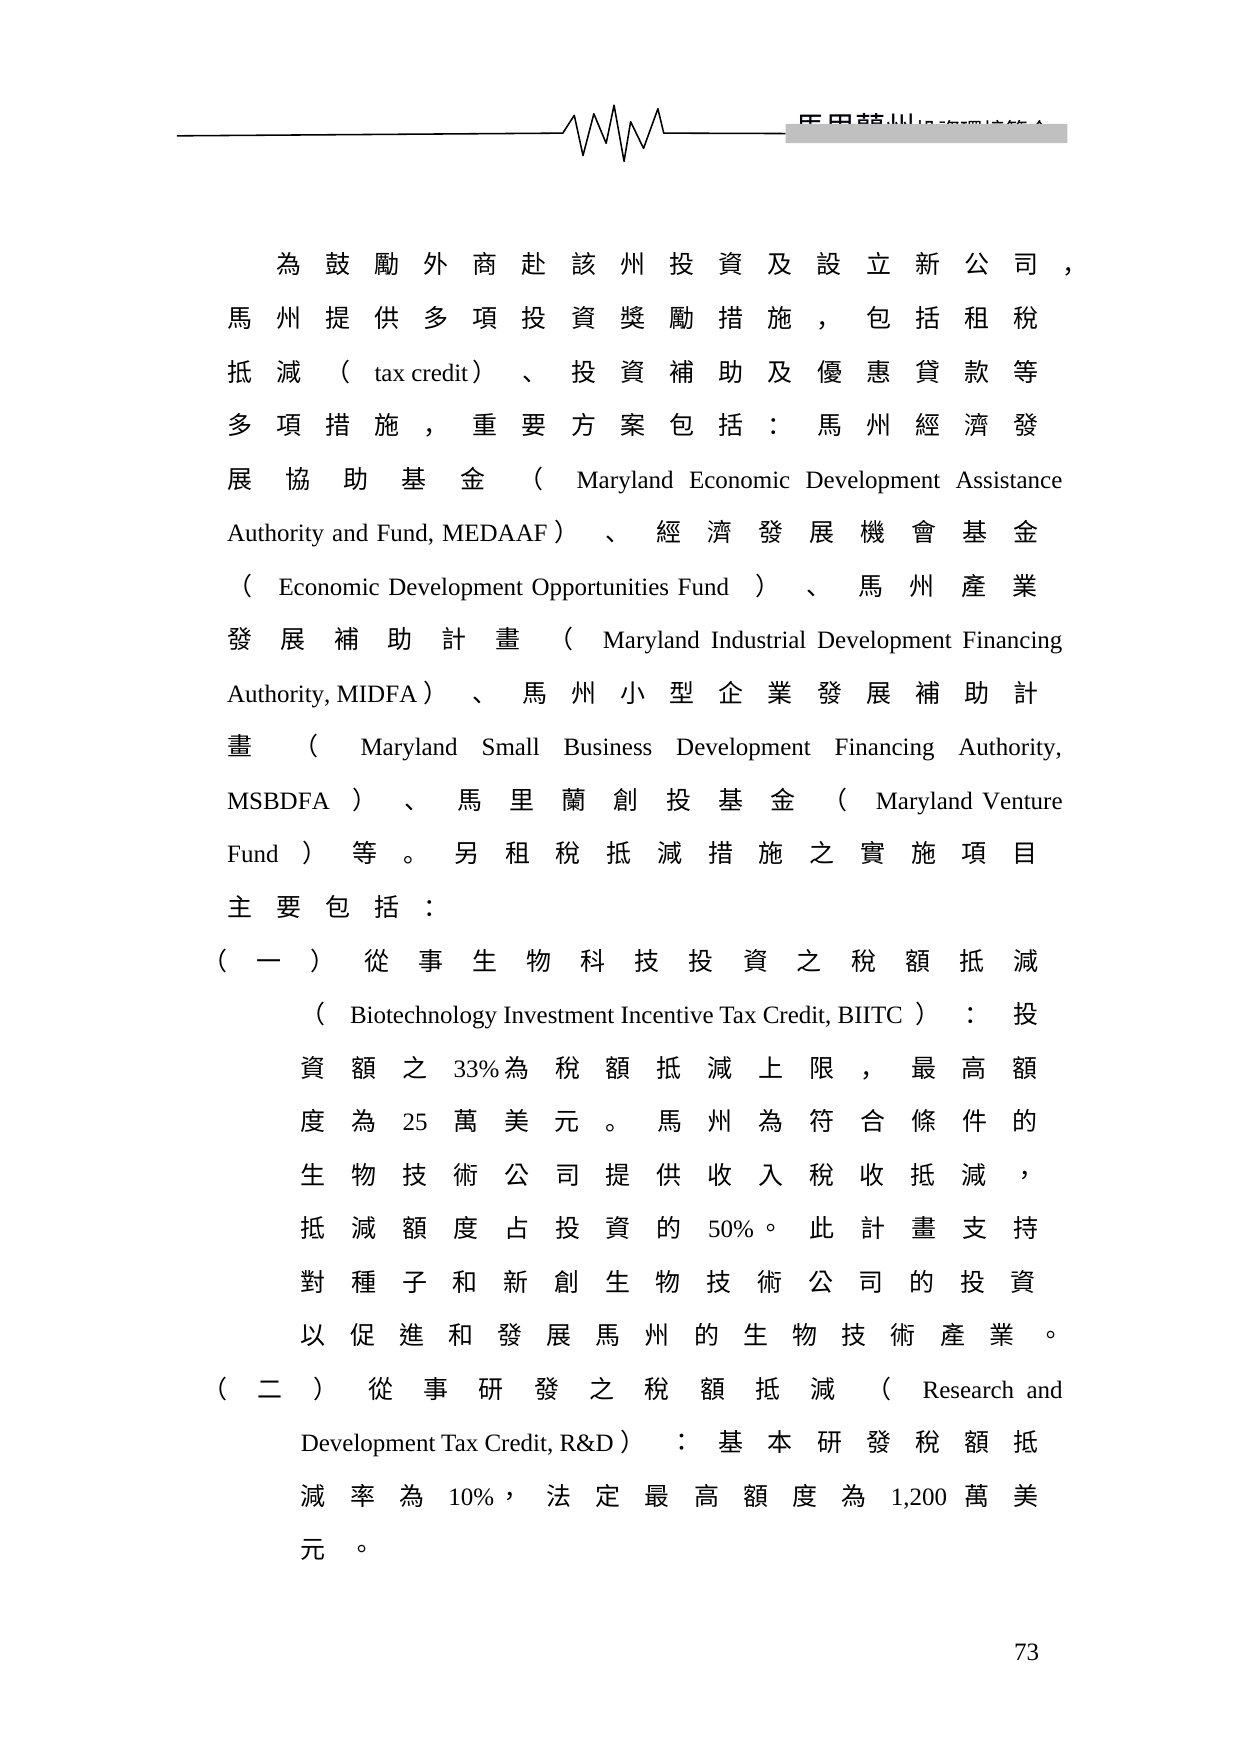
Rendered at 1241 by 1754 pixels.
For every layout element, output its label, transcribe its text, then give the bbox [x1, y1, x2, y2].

text （二）從事研發之稅額抵減（Research and Development Tax Credit, R&D）：基本研發稅額抵減率為10%，法定最高額度為1,200萬美元。 [202, 1361, 1063, 1575]
text （一）從事生物科技投資之稅額抵減（Biotechnology Investment Incentive Tax Credit, BIITC）：投資額之33%為稅額抵減上限，最高額度為25萬美元。馬州為符合條件的生物技術公司提供收入稅收抵減，抵減額度占投資的50%。此計畫支持對種子和新創生物技術公司的投資，以促進和發展馬州的生物技術產業。 [202, 932, 1063, 1361]
text 為鼓勵外商赴該州投資及設立新公司，馬州提供多項投資獎勵措施，包括租稅抵減（tax credit）、投資補助及優惠貸款等多項措施，重要方案包括：馬州經濟發展協助基金（Maryland Economic Development Assistance Authority and Fund, MEDAAF）、經濟發展機會基金（Economic Development Opportunities Fund）、馬州產業發展補助計畫（Maryland Industrial Development Financing Authority, MIDFA）、馬州小型企業發展補助計畫（Maryland Small Business Development Financing Authority, MSBDFA）、馬里蘭創投基金（Maryland Venture Fund）等。另租稅抵減措施之實施項目主要包括： [219, 236, 1063, 932]
